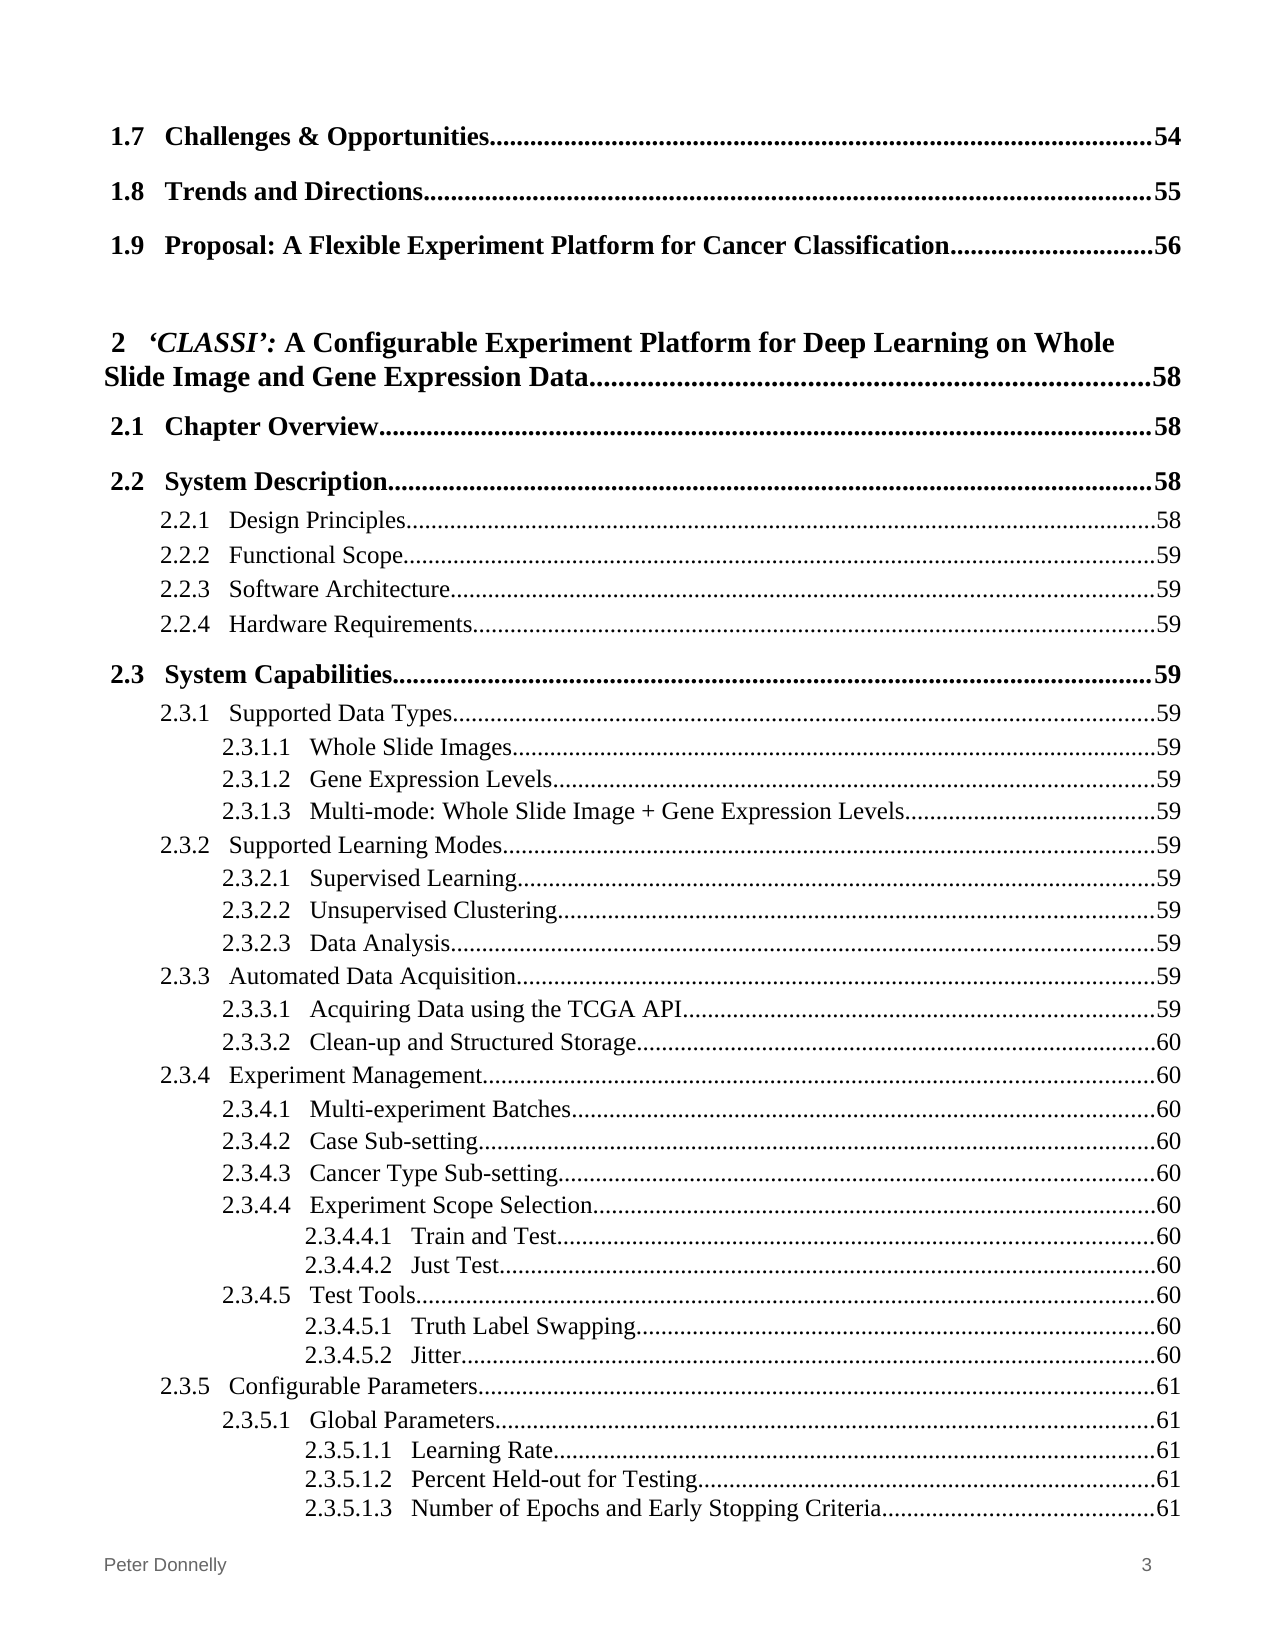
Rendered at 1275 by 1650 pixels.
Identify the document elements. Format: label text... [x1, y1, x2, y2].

text 2.3.5.1.3 Number of Epochs and Early Stopping Criteria 61 [298, 1493, 1181, 1522]
text 2.3.4.4.1 Train and Test 60 [298, 1221, 1181, 1250]
text 2.3.2.2 Unsupervised Clustering 59 [216, 895, 1181, 924]
text 2.3.4.4 Experiment Scope Selection 60 [216, 1191, 1181, 1219]
text 2 ‘CLASSI’: A Configurable Experiment Platform for Deep Learning on Whole Slide Image and Gene Expression Data 58 [103, 326, 1181, 393]
text 1.9 Proposal: A Flexible Experiment Platform for Cancer Classification 56 [103, 229, 1181, 261]
text 1.7 Challenges & Opportunities 54 [103, 120, 1181, 151]
text 2.3.3.1 Acquiring Data using the TCGA API 59 [216, 994, 1181, 1023]
text 2.3.1.1 Whole Slide Images 59 [216, 732, 1181, 760]
text 2.3.1.2 Gene Expression Levels 59 [216, 764, 1181, 793]
text 2.3.4 Experiment Management 60 [154, 1060, 1181, 1089]
text 2.3.3.2 Clean-up and Structured Storage 60 [216, 1027, 1181, 1056]
text 2.3.1 Supported Data Types 59 [154, 698, 1181, 727]
text 2.3.4.2 Case Sub-setting 60 [216, 1126, 1181, 1155]
text 2.2 System Description 58 [103, 465, 1181, 496]
text 2.3.1.3 Multi-mode: Whole Slide Image + Gene Expression Levels 59 [216, 796, 1181, 825]
text 2.3.4.5.1 Truth Label Swapping 60 [298, 1311, 1181, 1340]
text 2.3 System Capabilities 59 [103, 658, 1181, 689]
text 2.1 Chapter Overview 58 [103, 410, 1181, 441]
text 2.3.5.1.1 Learning Rate 61 [298, 1435, 1181, 1464]
text 2.2.3 Software Architecture 59 [154, 574, 1181, 603]
text 2.3.4.5.2 Jitter 60 [298, 1340, 1181, 1368]
text 2.3.2.3 Data Analysis 59 [216, 928, 1181, 956]
text 2.2.2 Functional Scope 59 [154, 540, 1181, 568]
text 2.3.4.1 Multi-experiment Batches 60 [216, 1094, 1181, 1122]
text 2.3.5.1 Global Parameters 61 [216, 1405, 1181, 1433]
text 2.2.4 Hardware Requirements 59 [154, 609, 1181, 638]
text 2.3.4.4.2 Just Test 60 [298, 1250, 1181, 1279]
text 2.3.5.1.2 Percent Held-out for Testing 61 [298, 1464, 1181, 1493]
text 2.3.4.5 Test Tools 60 [216, 1280, 1181, 1309]
text 1.8 Trends and Directions 55 [103, 174, 1181, 206]
text 2.2.1 Design Principles 58 [154, 505, 1181, 534]
text 2.3.5 Configurable Parameters 61 [154, 1371, 1181, 1400]
text 2.3.2 Supported Learning Modes 59 [154, 830, 1181, 858]
text 2.3.4.3 Cancer Type Sub-setting 60 [216, 1158, 1181, 1187]
text 2.3.3 Automated Data Acquisition 59 [154, 961, 1181, 990]
text 2.3.2.1 Supervised Learning 59 [216, 863, 1181, 892]
